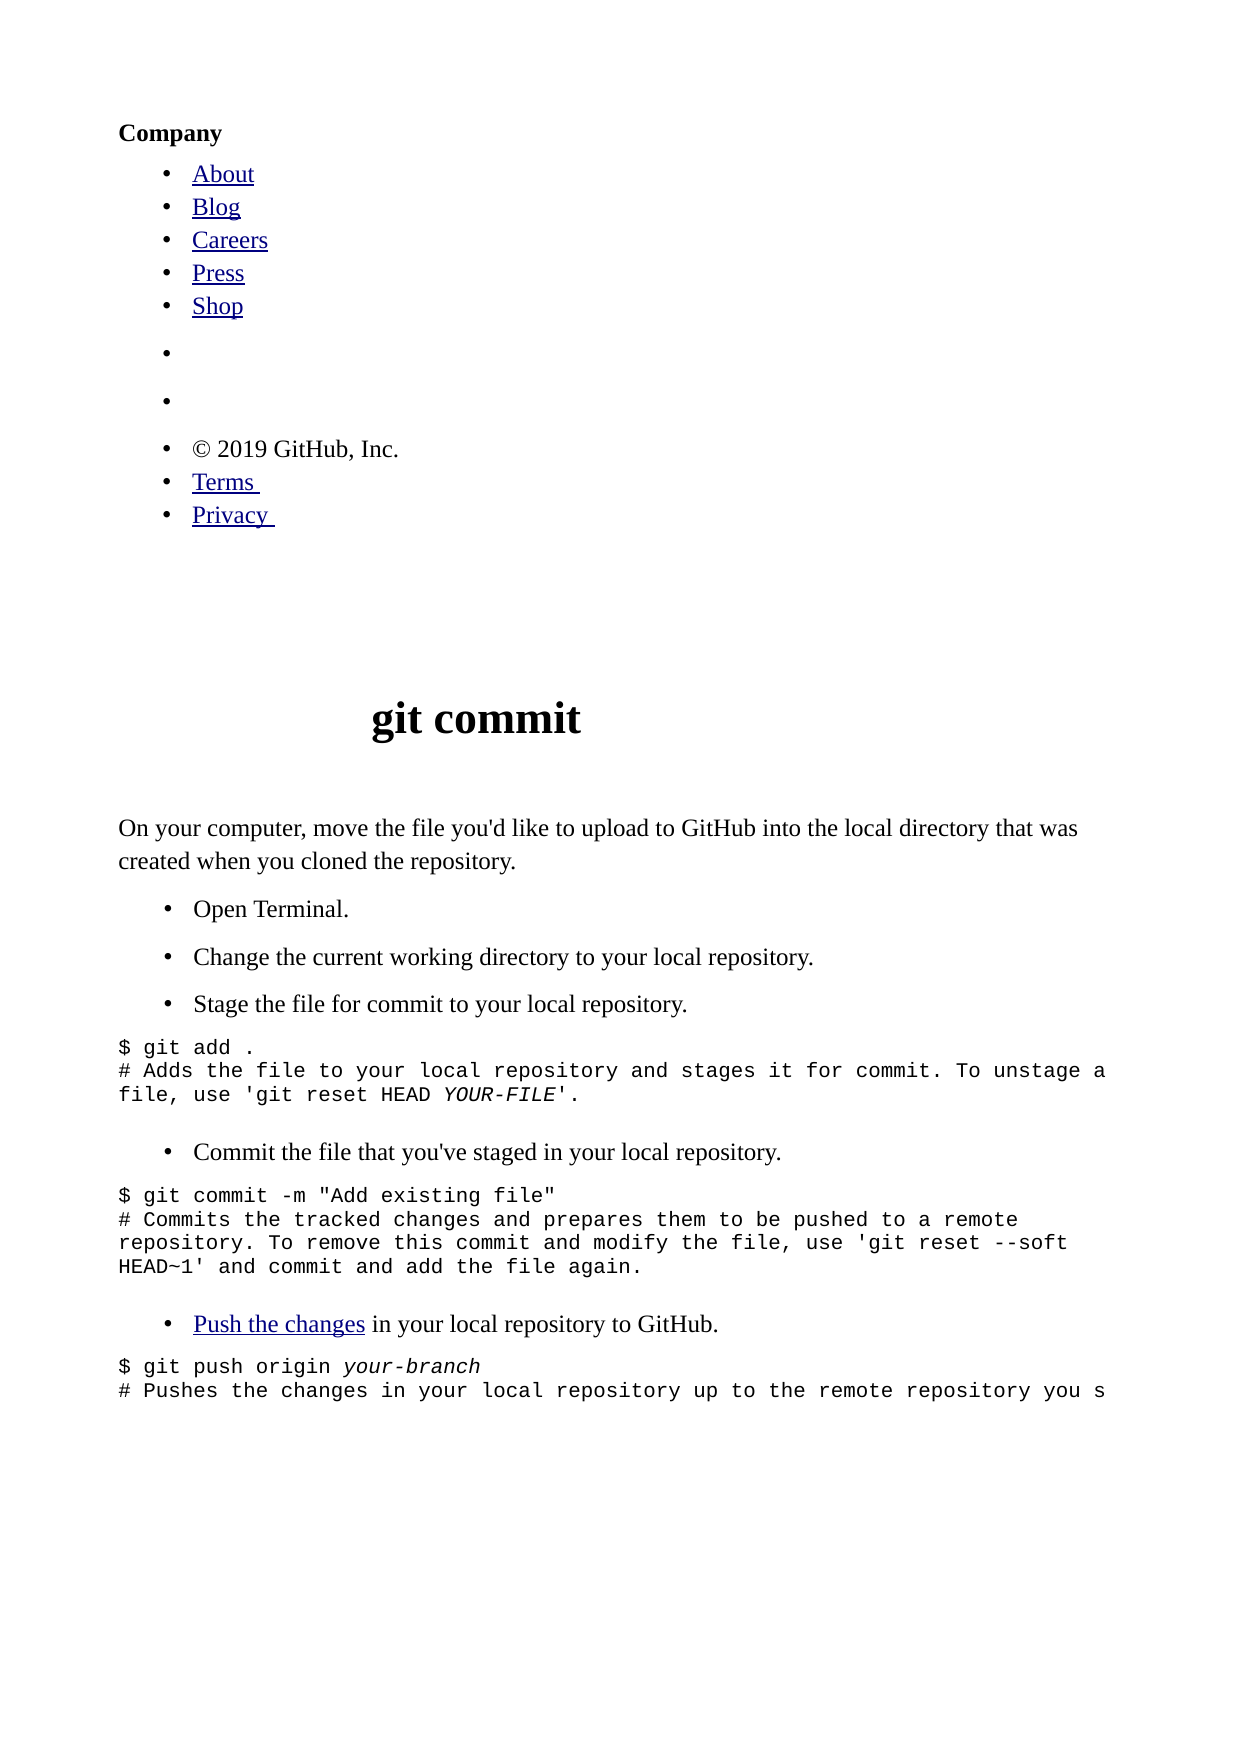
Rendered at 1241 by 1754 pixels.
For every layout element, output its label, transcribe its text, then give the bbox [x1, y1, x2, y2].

list Change the current working directory to your local repository. [164, 942, 1122, 970]
text $ git push origin your-branch [118, 1357, 1122, 1380]
list Open Terminal. [164, 894, 1122, 923]
text # Adds the file to your local repository and stages it for commit. To unstage a file, use 'git reset HEAD YOUR-FILE'. [118, 1061, 1122, 1108]
list Privacy [162, 500, 1122, 529]
list Blog [162, 192, 1122, 221]
text $ git add . [118, 1037, 1122, 1061]
list © 2019 GitHub, Inc. [162, 434, 1122, 463]
text $ git commit -m "Add existing file" [118, 1185, 1122, 1208]
list Press [162, 258, 1122, 287]
text # Pushes the changes in your local repository up to the remote repository you s [118, 1380, 1122, 1404]
list Shop [162, 291, 1122, 320]
text # Commits the tracked changes and prepares them to be pushed to a remote repository. To remove this commit and modify the file, use 'git reset --soft HEAD~1' and commit and add the file again. [118, 1208, 1122, 1279]
list Commit the file that you've staged in your local repository. [164, 1137, 1122, 1166]
text git commit [118, 691, 1122, 743]
list Careers [162, 225, 1122, 254]
text On your computer, move the file you'd like to upload to GitHub into the local directory that was created when you cloned the repository. [118, 813, 1122, 875]
subtitle Company [118, 118, 1122, 147]
list Push the changes in your local repository to GitHub. [164, 1309, 1122, 1338]
list About [162, 159, 1122, 188]
list Terms [162, 467, 1122, 496]
list Stage the file for commit to your local repository. [164, 989, 1122, 1018]
